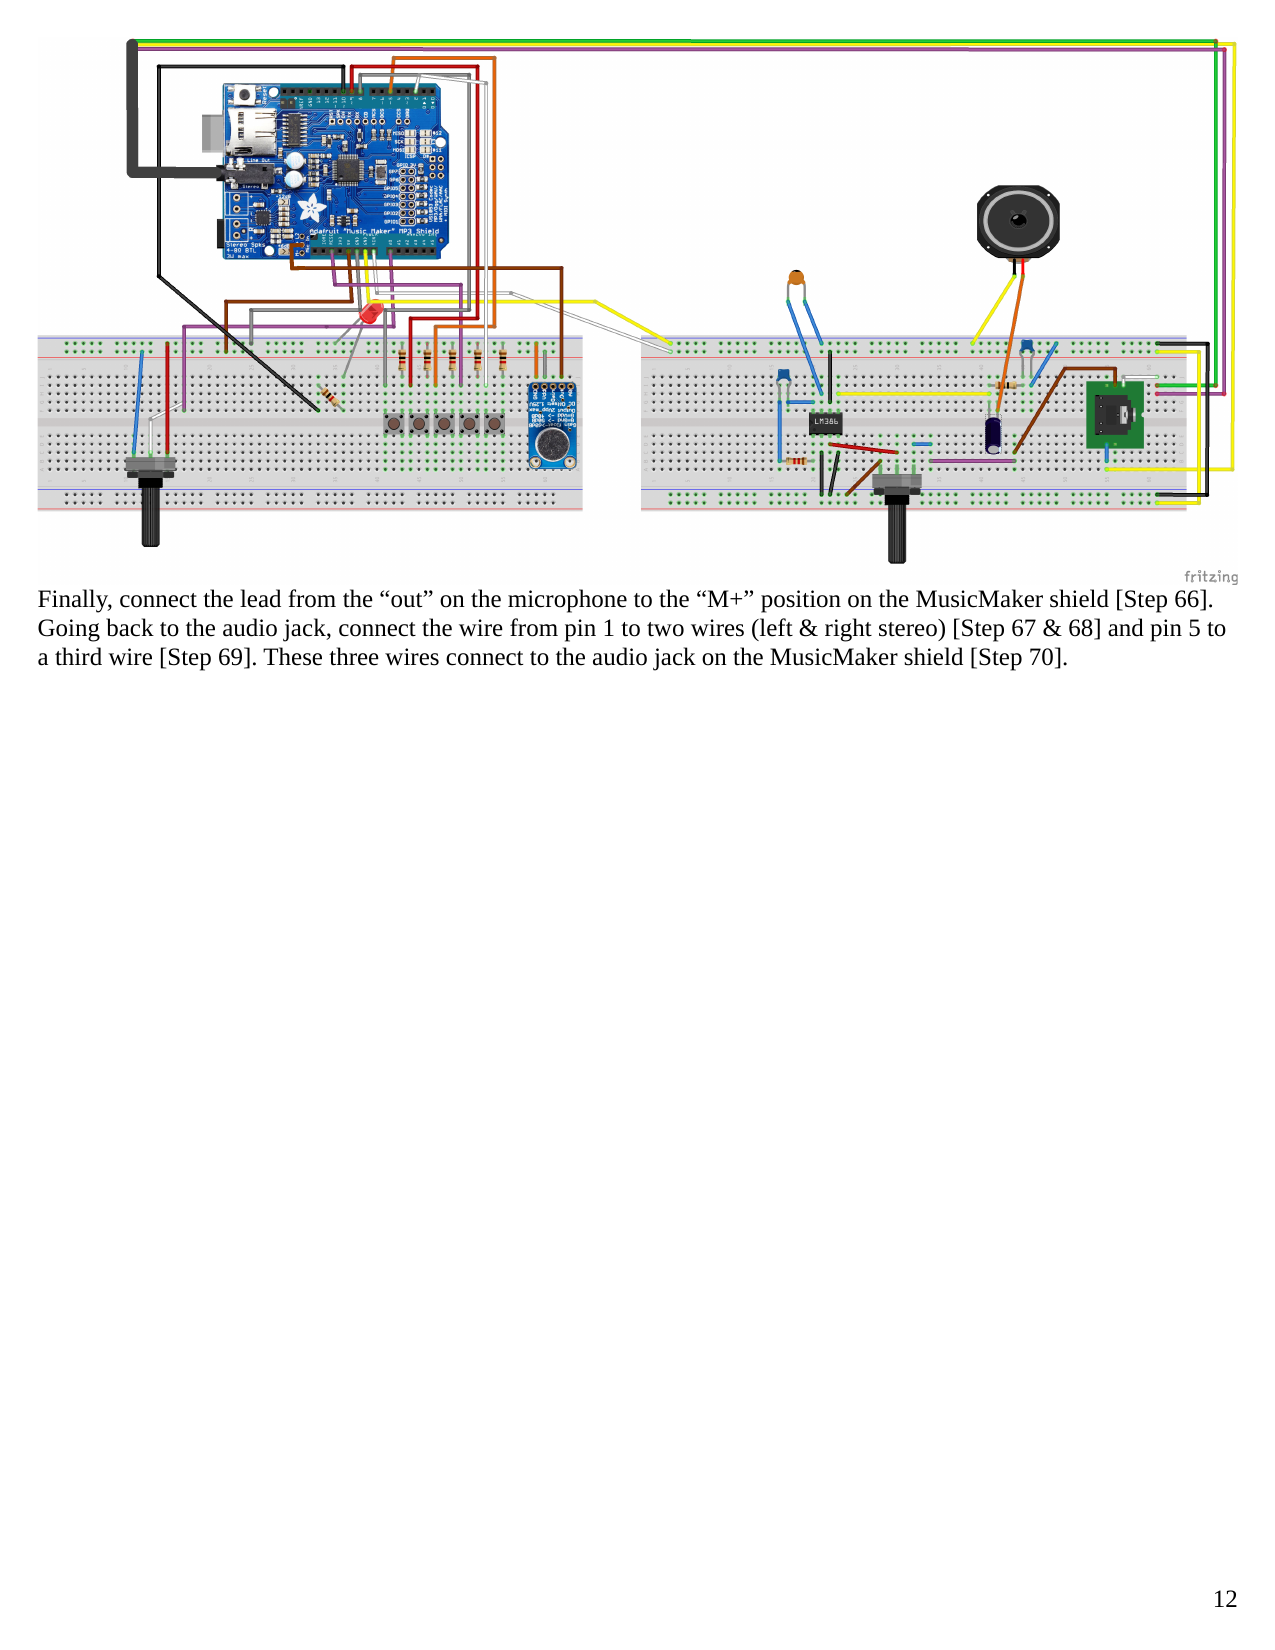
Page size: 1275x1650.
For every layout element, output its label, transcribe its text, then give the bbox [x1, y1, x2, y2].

text Finally, connect the lead from the “out” on the microphone to the “M+” position on the MusicMaker shield [Step 66]. Going back to the audio jack, connect the wire from pin 1 to two wires (left & right stereo) [Step 67 & 68] and pin 5 to a third wire [Step 69]. These three wires connect to the audio jack on the MusicMaker shield [Step 70]. [37, 585, 1237, 671]
picture [37, 37, 1238, 585]
